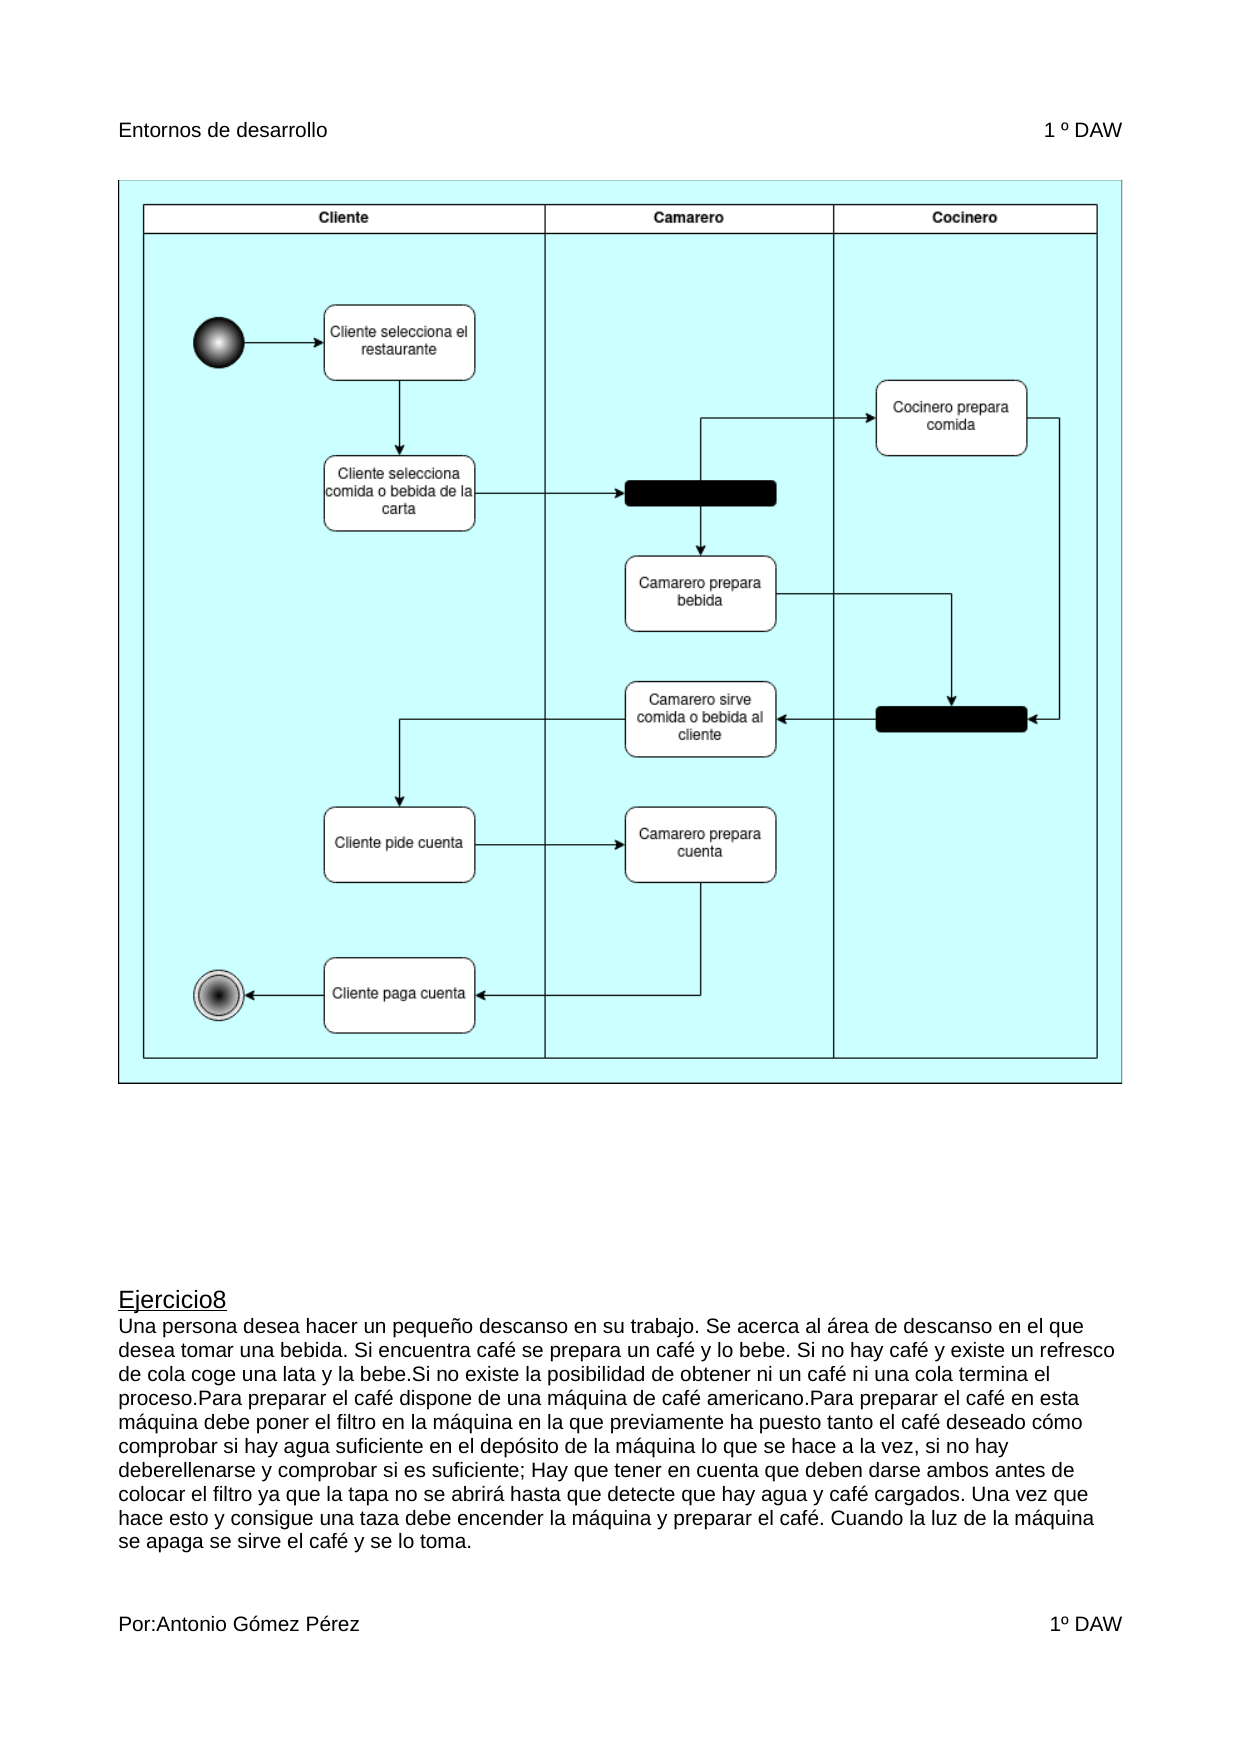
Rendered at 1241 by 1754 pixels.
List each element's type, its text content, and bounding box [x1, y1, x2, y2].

picture [118, 180, 1123, 1084]
text Una persona desea hacer un pequeño descanso en su trabajo. Se acerca al área de descanso en el que desea tomar una bebida. Si encuentra café se prepara un café y lo bebe. Si no hay café y existe un refresco de cola coge una lata y la bebe.Si no existe la posibilidad de obtener ni un café ni una cola termina el proceso.Para preparar el café dispone de una máquina de café americano.Para preparar el café en esta máquina debe poner el filtro en la máquina en la que previamente ha puesto tanto el café deseado cómo comprobar si hay agua suficiente en el depósito de la máquina lo que se hace a la vez, si no hay deberellenarse y comprobar si es suficiente; Hay que tener en cuenta que deben darse ambos antes de colocar el filtro ya que la tapa no se abrirá hasta que detecte que hay agua y café cargados. Una vez que hace esto y consigue una taza debe encender la máquina y preparar el café. Cuando la luz de la máquina se apaga se sirve el café y se lo toma. [118, 1314, 1122, 1553]
text Ejercicio8 [118, 1285, 1122, 1314]
